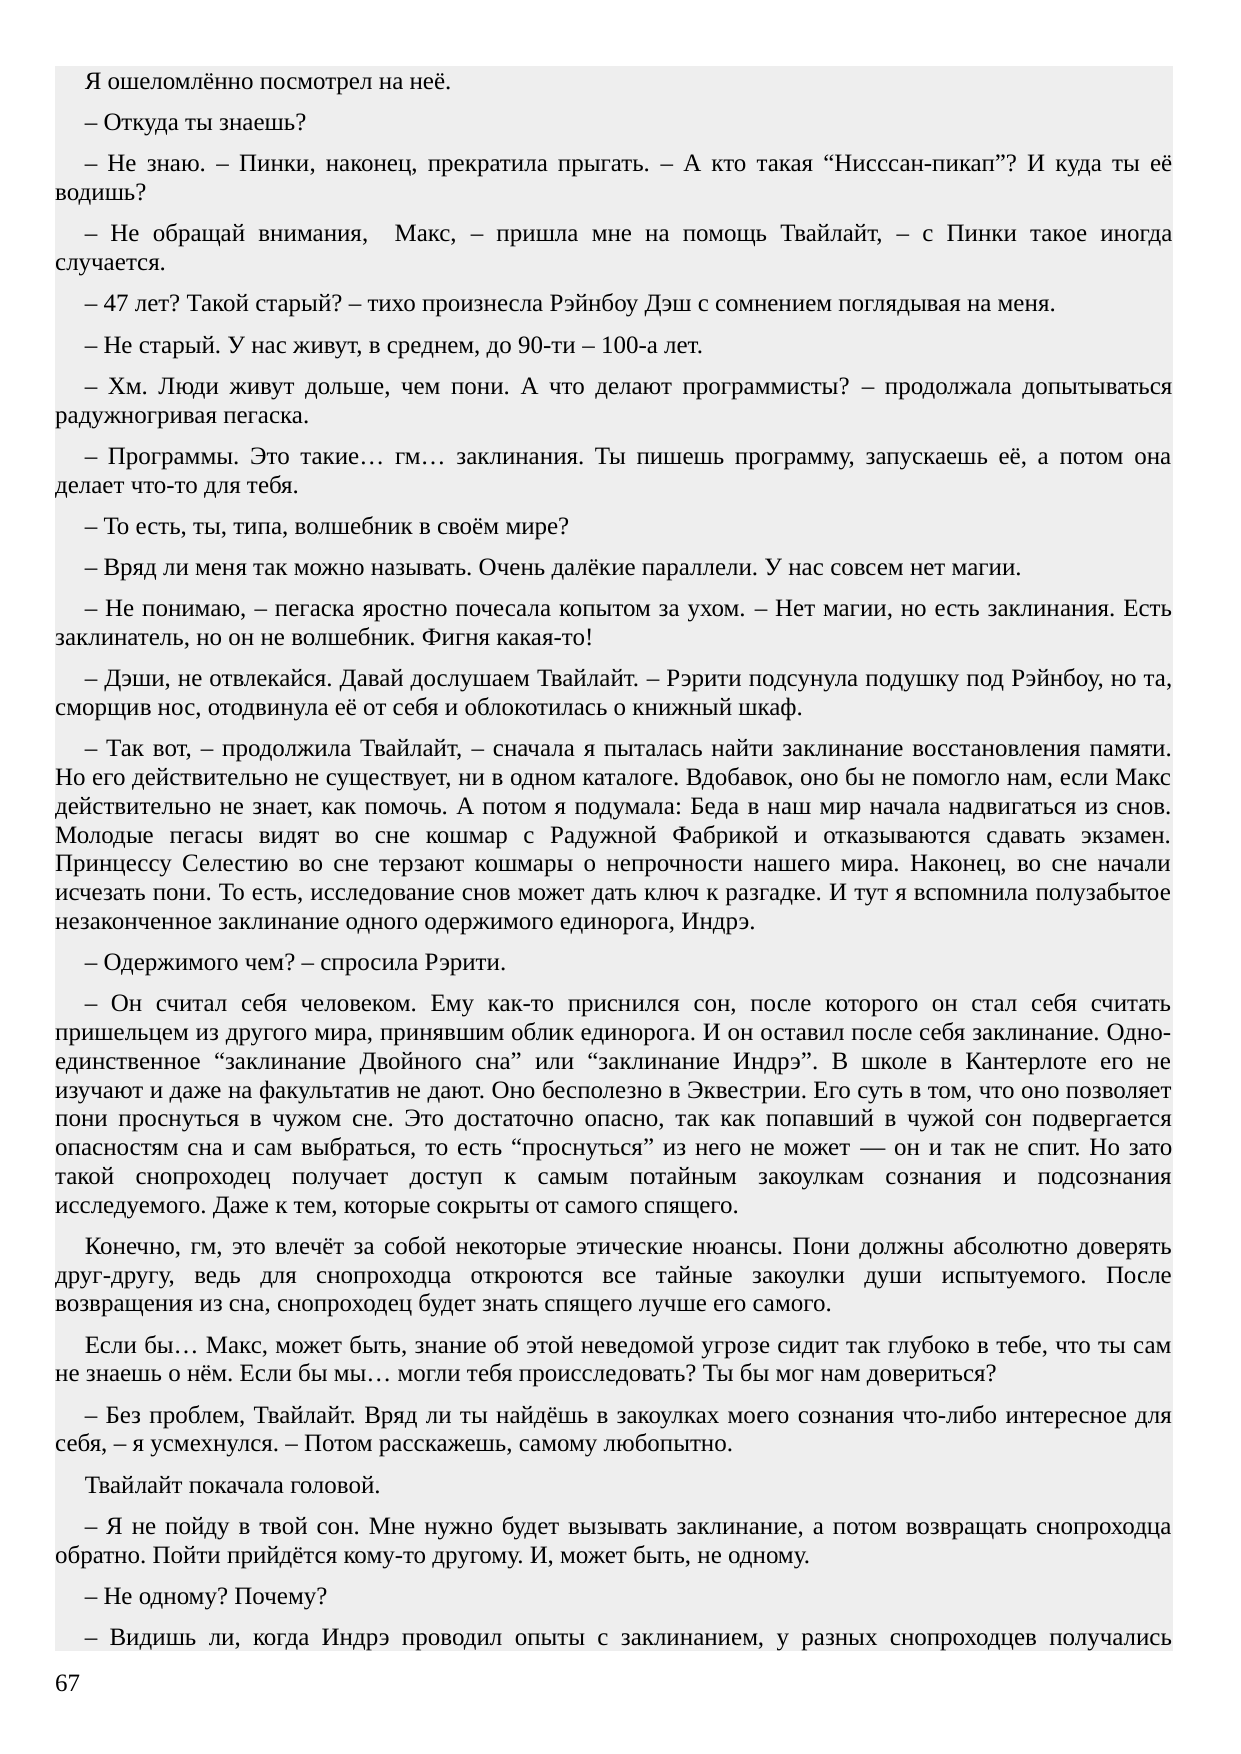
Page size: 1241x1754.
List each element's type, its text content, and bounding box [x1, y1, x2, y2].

text – Я не пойду в твой сон. Мне нужно будет вызывать заклинание, а потом возвращать снопроходца обратно. Пойти прийдётся кому-то другому. И, может быть, не одному. [55, 1511, 1173, 1568]
text – Не одному? Почему? [55, 1581, 1173, 1610]
text – Одержимого чем? – спросила Рэрити. [55, 947, 1173, 976]
text Конечно, гм, это влечёт за собой некоторые этические нюансы. Пони должны абсолютно доверять друг-другу, ведь для снопроходца откроются все тайные закоулки души испытуемого. После возвращения из сна, снопроходец будет знать спящего лучше его самого. [55, 1231, 1173, 1317]
text – Без проблем, Твайлайт. Вряд ли ты найдёшь в закоулках моего сознания что-либо интересное для себя, – я усмехнулся. – Потом расскажешь, самому любопытно. [55, 1400, 1173, 1457]
text – Он считал себя человеком. Ему как-то приснился сон, после которого он стал себя считать пришельцем из другого мира, принявшим облик единорога. И он оставил после себя заклинание. Одно-единственное “заклинание Двойного сна” или “заклинание Индрэ”. В школе в Кантерлоте его не изучают и даже на факультатив не дают. Оно бесполезно в Эквестрии. Его суть в том, что оно позволяет пони проснуться в чужом сне. Это достаточно опасно, так как попавший в чужой сон подвергается опасностям сна и сам выбраться, то есть “проснуться” из него не может — он и так не спит. Но зато такой снопроходец получает доступ к самым потайным закоулкам сознания и подсознания исследуемого. Даже к тем, которые сокрыты от самого спящего. [55, 988, 1173, 1218]
text – Не обращай внимания, Макс, – пришла мне на помощь Твайлайт, – с Пинки такое иногда случается. [55, 218, 1173, 276]
text Я ошеломлённо посмотрел на неё. [55, 66, 1173, 95]
text – 47 лет? Такой старый? – тихо произнесла Рэйнбоу Дэш с сомнением поглядывая на меня. [55, 288, 1173, 317]
text – Вряд ли меня так можно называть. Очень далёкие параллели. У нас совсем нет магии. [55, 552, 1173, 581]
text Твайлайт покачала головой. [55, 1470, 1173, 1498]
text – Откуда ты знаешь? [55, 107, 1173, 136]
text – Не старый. У нас живут, в среднем, до 90-ти – 100-а лет. [55, 330, 1173, 358]
text – Программы. Это такие… гм… заклинания. Ты пишешь программу, запускаешь её, а потом она делает что-то для тебя. [55, 441, 1173, 498]
text Если бы… Макс, может быть, знание об этой неведомой угрозе сидит так глубоко в тебе, что ты сам не знаешь о нём. Если бы мы… могли тебя происследовать? Ты бы мог нам довериться? [55, 1330, 1173, 1387]
text – Не знаю. – Пинки, наконец, прекратила прыгать. – А кто такая “Нисссан-пикап”? И куда ты её водишь? [55, 148, 1173, 206]
text – Хм. Люди живут дольше, чем пони. А что делают программисты? – продолжала допытываться радужногривая пегаска. [55, 371, 1173, 428]
text – Дэши, не отвлекайся. Давай дослушаем Твайлайт. – Рэрити подсунула подушку под Рэйнбоу, но та, сморщив нос, отодвинула её от себя и облокотилась о книжный шкаф. [55, 663, 1173, 721]
text – Не понимаю, – пегаска яростно почесала копытом за ухом. – Нет магии, но есть заклинания. Есть заклинатель, но он не волшебник. Фигня какая-то! [55, 593, 1173, 651]
text – Видишь ли, когда Индрэ проводил опыты с заклинанием, у разных снопроходцев получались [55, 1622, 1173, 1651]
text – Так вот, – продолжила Твайлайт, – сначала я пыталась найти заклинание восстановления памяти. Но его действительно не существует, ни в одном каталоге. Вдобавок, оно бы не помогло нам, если Макс действительно не знает, как помочь. А потом я подумала: Беда в наш мир начала надвигаться из снов. Молодые пегасы видят во сне кошмар с Радужной Фабрикой и отказываются сдавать экзамен. Принцессу Селестию во сне терзают кошмары о непрочности нашего мира. Наконец, во сне начали исчезать пони. То есть, исследование снов может дать ключ к разгадке. И тут я вспомнила полузабытое незаконченное заклинание одного одержимого единорога, Индрэ. [55, 733, 1173, 935]
text – То есть, ты, типа, волшебник в своём мире? [55, 511, 1173, 540]
